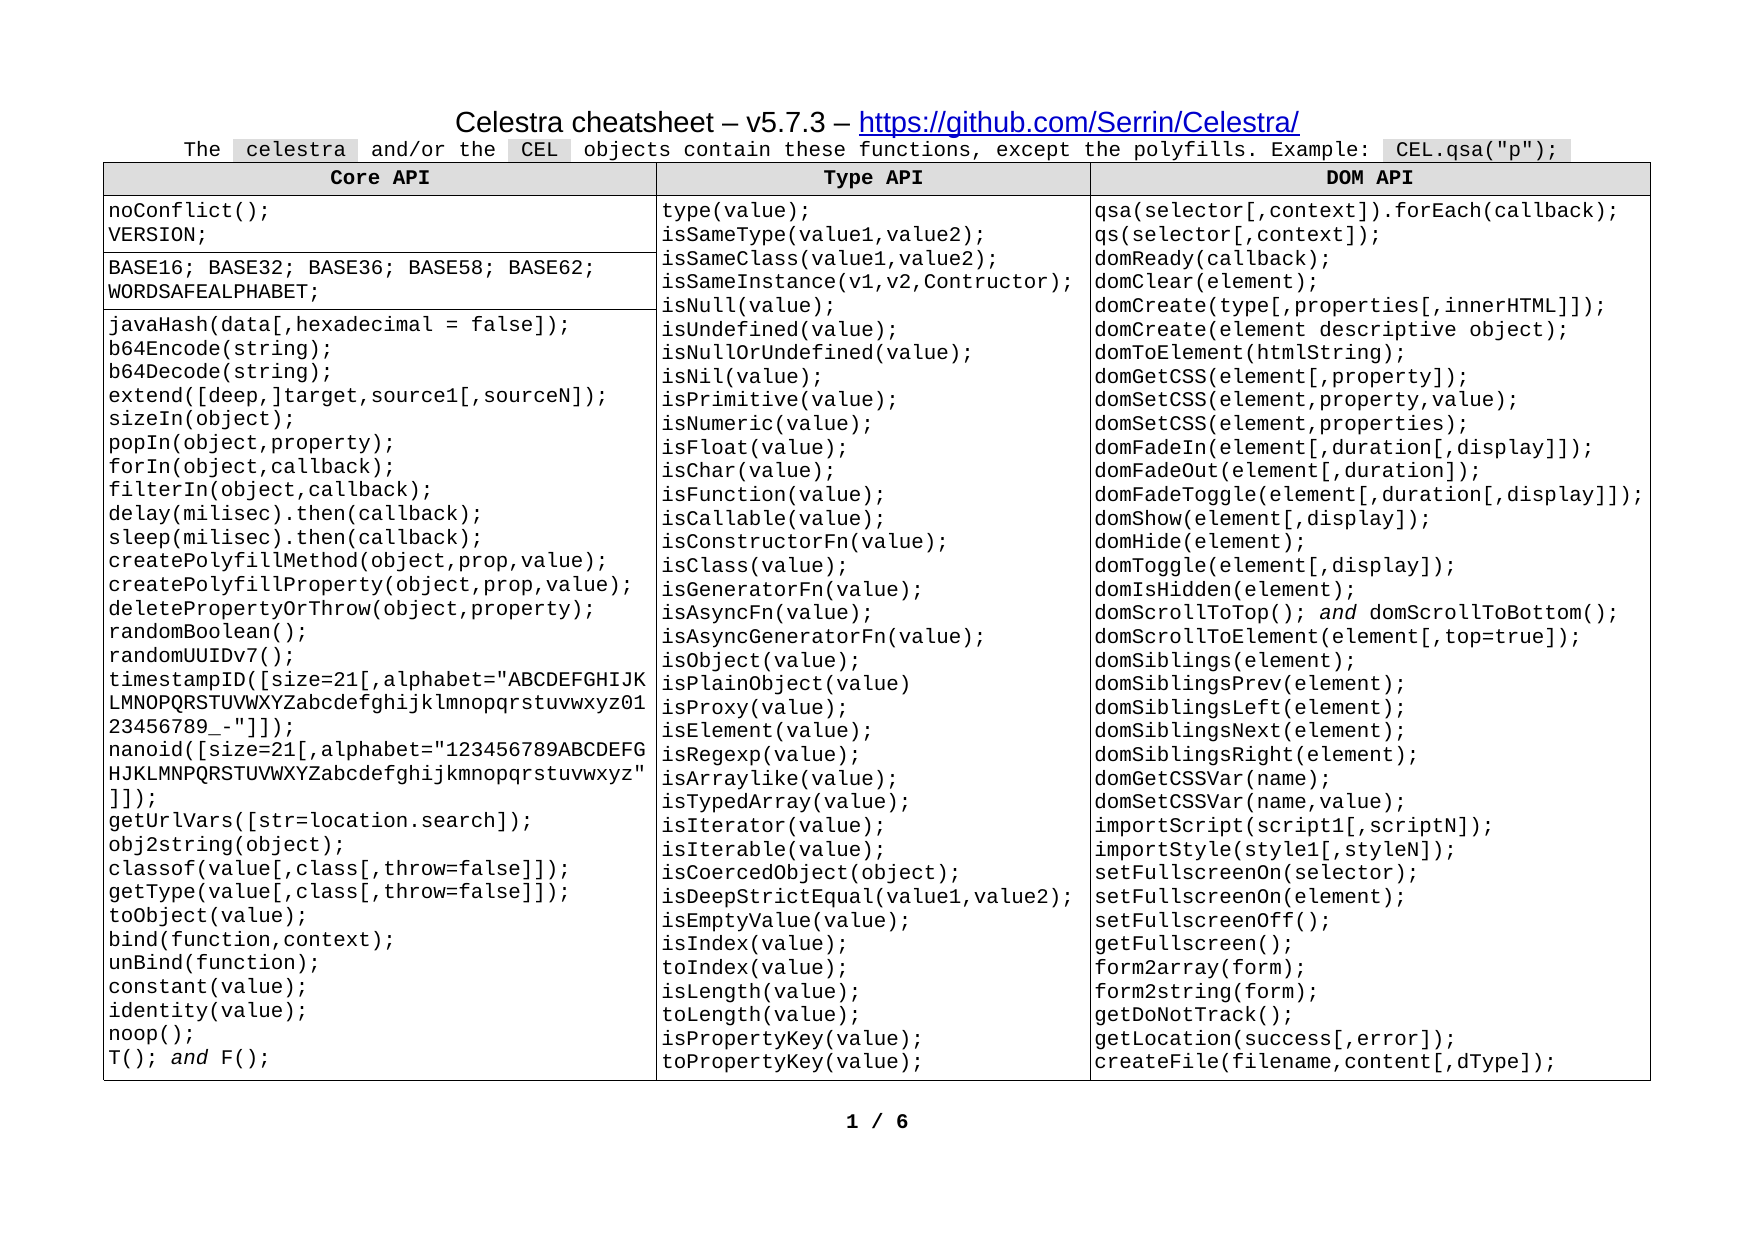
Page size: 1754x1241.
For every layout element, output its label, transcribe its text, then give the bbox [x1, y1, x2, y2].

text Celestra cheatsheet – v5.7.3 – https://github.com/Serrin/Celestra/ [105, 105, 1649, 138]
table_header Type API [657, 163, 1090, 195]
text The celestra and/or the CEL objects contain these functions, except the polyfills. Example: CEL.qsa("p"); [105, 138, 1649, 162]
table_cell type(value); isSameType(value1,value2); isSameClass(value1,value2); isSameInstance(v1,v2,Contructor); isNull(value); isUndefined(value); isNullOrUndefined(value); isNil(value); isPrimitive(value); isNumeric(value); isFloat(value); isChar(value); isFunction(value); isCallable(value); isConstructorFn(value); isClass(value); isGeneratorFn(value); isAsyncFn(value); isAsyncGeneratorFn(value); isObject(value); isPlainObject(value) isProxy(value); isElement(value); isRegexp(value); isArraylike(value); isTypedArray(value); isIterator(value); isIterable(value); isCoercedObject(object); isDeepStrictEqual(value1,value2); isEmptyValue(value); isIndex(value); toIndex(value); isLength(value); toLength(value); isPropertyKey(value); toPropertyKey(value); [657, 196, 1090, 1080]
table_header DOM API [1091, 163, 1650, 195]
table_header Core API [104, 163, 656, 195]
table_cell javaHash(data[,hexadecimal = false]); b64Encode(string); b64Decode(string); extend([deep,]target,source1[,sourceN]); sizeIn(object); popIn(object,property); forIn(object,callback); filterIn(object,callback); delay(milisec).then(callback); sleep(milisec).then(callback); createPolyfillMethod(object,prop,value); createPolyfillProperty(object,prop,value); deletePropertyOrThrow(object,property); randomBoolean(); randomUUIDv7(); timestampID([size=21[,alphabet="ABCDEFGHIJKLMNOPQRSTUVWXYZabcdefghijklmnopqrstuvwxyz0123456789_-"]]); nanoid([size=21[,alphabet="123456789ABCDEFGHJKLMNPQRSTUVWXYZabcdefghijkmnopqrstuvwxyz"]]); getUrlVars([str=location.search]); obj2string(object); classof(value[,class[,throw=false]]); getType(value[,class[,throw=false]]); toObject(value); bind(function,context); unBind(function); constant(value); identity(value); noop(); T(); and F(); [104, 310, 656, 1080]
table_cell noConflict(); VERSION; [104, 196, 656, 252]
table_cell qsa(selector[,context]).forEach(callback); qs(selector[,context]); domReady(callback); domClear(element); domCreate(type[,properties[,innerHTML]]); domCreate(element descriptive object); domToElement(htmlString); domGetCSS(element[,property]); domSetCSS(element,property,value); domSetCSS(element,properties); domFadeIn(element[,duration[,display]]); domFadeOut(element[,duration]); domFadeToggle(element[,duration[,display]]); domShow(element[,display]); domHide(element); domToggle(element[,display]); domIsHidden(element); domScrollToTop(); and domScrollToBottom(); domScrollToElement(element[,top=true]); domSiblings(element); domSiblingsPrev(element); domSiblingsLeft(element); domSiblingsNext(element); domSiblingsRight(element); domGetCSSVar(name); domSetCSSVar(name,value); importScript(script1[,scriptN]); importStyle(style1[,styleN]); setFullscreenOn(selector); setFullscreenOn(element); setFullscreenOff(); getFullscreen(); form2array(form); form2string(form); getDoNotTrack(); getLocation(success[,error]); createFile(filename,content[,dType]); [1091, 196, 1650, 1080]
table_cell BASE16; BASE32; BASE36; BASE58; BASE62; WORDSAFEALPHABET; [104, 253, 656, 309]
